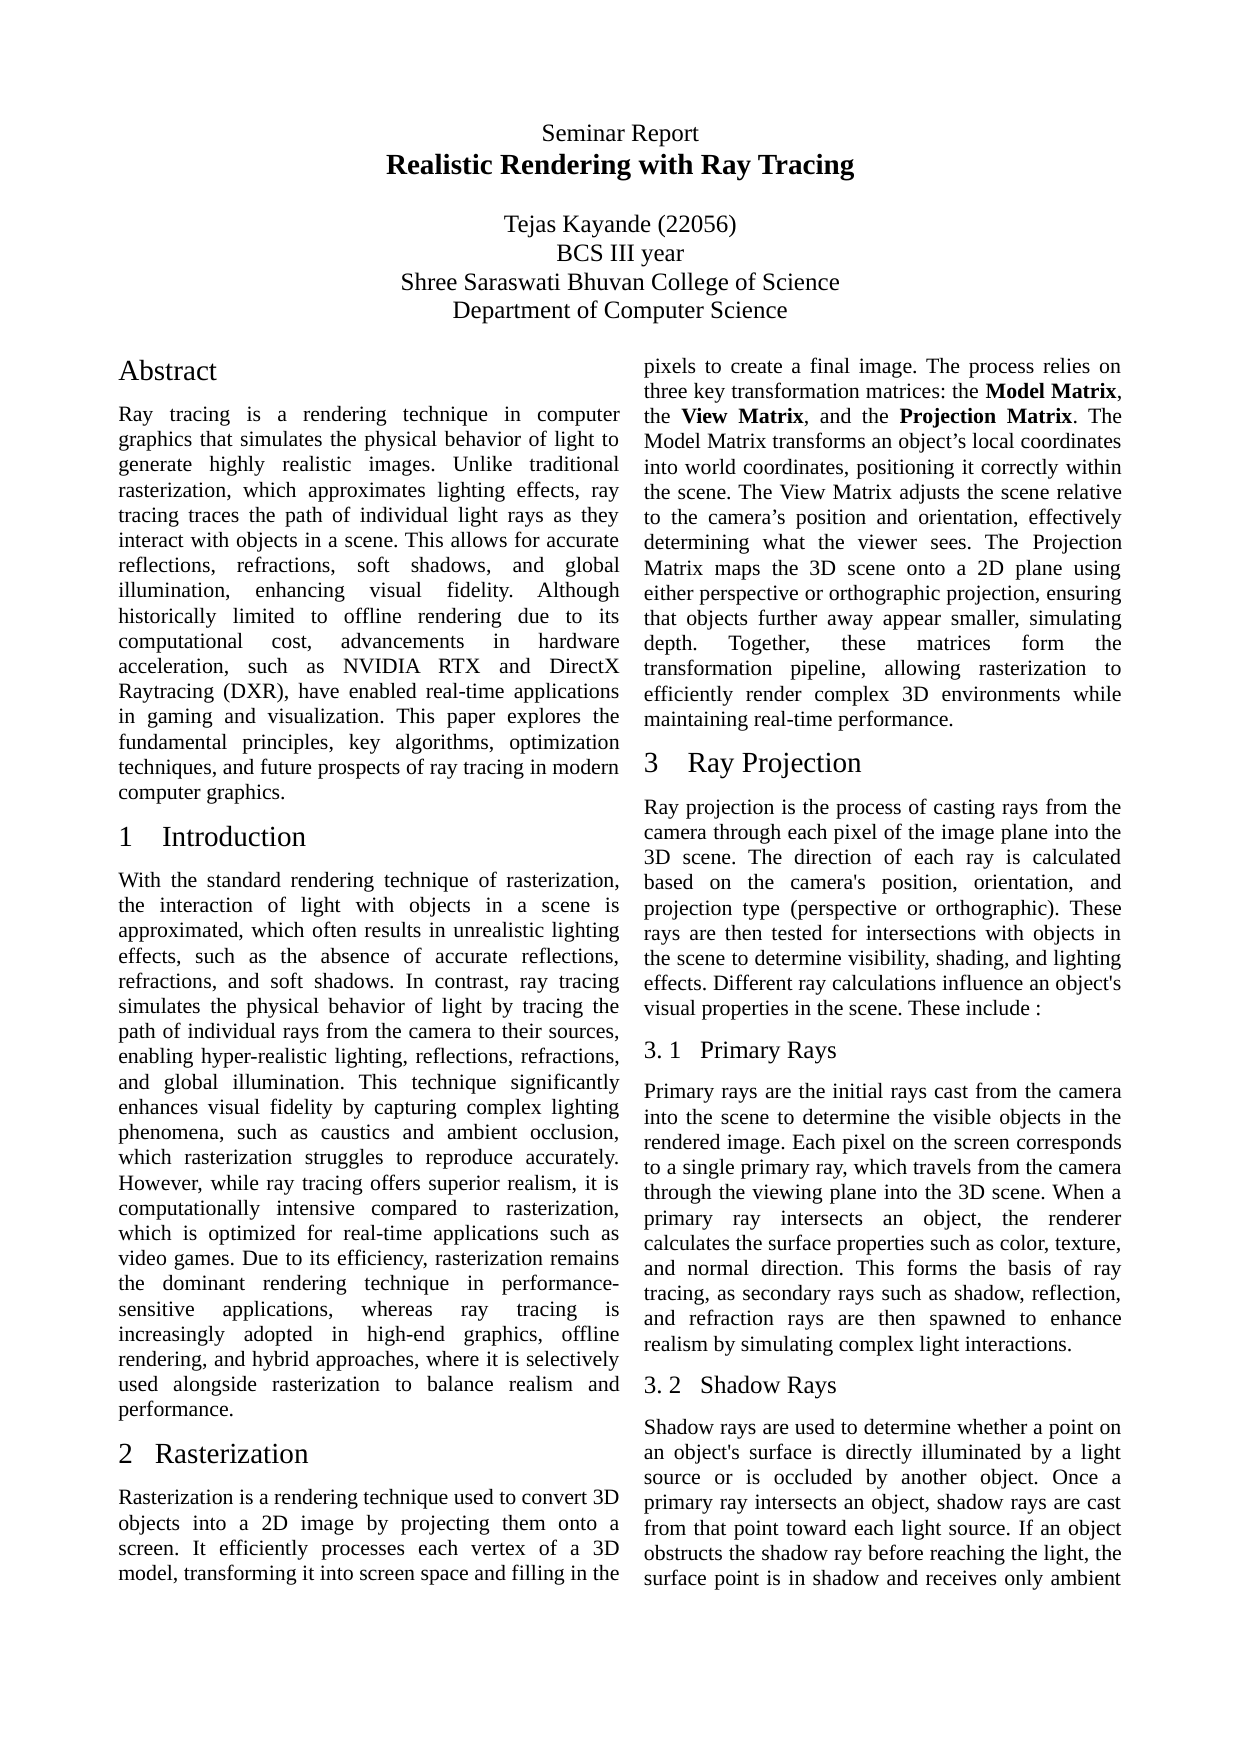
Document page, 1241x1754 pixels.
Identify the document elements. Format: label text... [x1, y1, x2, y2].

text Abstract [118, 353, 620, 386]
text 2 Rasterization [118, 1436, 620, 1470]
text 3. 1 Primary Rays [644, 1035, 1122, 1064]
text pixels to create a final image. The process relies on three key transformation matrices: the Model Matrix, the View Matrix, and the Projection Matrix. The Model Matrix transforms an object’s local coordinates into world coordinates, positioning it correctly within the scene. The View Matrix adjusts the scene relative to the camera’s position and orientation, effectively determining what the viewer sees. The Projection Matrix maps the 3D scene onto a 2D plane using either perspective or orthographic projection, ensuring that objects further away appear smaller, simulating depth. Together, these matrices form the transformation pipeline, allowing rasterization to efficiently render complex 3D environments while maintaining real-time performance. [644, 353, 1122, 731]
text Ray projection is the process of casting rays from the camera through each pixel of the image plane into the 3D scene. The direction of each ray is calculated based on the camera's position, orientation, and projection type (perspective or orthographic). These rays are then tested for intersections with objects in the scene to determine visibility, shading, and lighting effects. Different ray calculations influence an object's visual properties in the scene. These include : [644, 794, 1122, 1021]
text Shadow rays are used to determine whether a point on an object's surface is directly illuminated by a light source or is occluded by another object. Once a primary ray intersects an object, shadow rays are cast from that point toward each light source. If an object obstructs the shadow ray before reaching the light, the surface point is in shadow and receives only ambient [644, 1414, 1122, 1590]
text Ray tracing is a rendering technique in computer graphics that simulates the physical behavior of light to generate highly realistic images. Unlike traditional rasterization, which approximates lighting effects, ray tracing traces the path of individual light rays as they interact with objects in a scene. This allows for accurate reflections, refractions, soft shadows, and global illumination, enhancing visual fidelity. Although historically limited to offline rendering due to its computational cost, advancements in hardware acceleration, such as NVIDIA RTX and DirectX Raytracing (DXR), have enabled real-time applications in gaming and visualization. This paper explores the fundamental principles, key algorithms, optimization techniques, and future prospects of ray tracing in modern computer graphics. [118, 401, 620, 804]
text 3 Ray Projection [644, 746, 1122, 779]
text 1 Introduction [118, 819, 620, 852]
text Rasterization is a rendering technique used to convert 3D objects into a 2D image by projecting them onto a screen. It efficiently processes each vertex of a 3D model, transforming it into screen space and filling in the [118, 1484, 620, 1585]
text Primary rays are the initial rays cast from the camera into the scene to determine the visible objects in the rendered image. Each pixel on the screen corresponds to a single primary ray, which travels from the camera through the viewing plane into the 3D scene. When a primary ray intersects an object, the renderer calculates the surface properties such as color, texture, and normal direction. This forms the basis of ray tracing, as secondary rays such as shadow, reflection, and refraction rays are then spawned to enhance realism by simulating complex light interactions. [644, 1078, 1122, 1356]
text With the standard rendering technique of rasterization, the interaction of light with objects in a scene is approximated, which often results in unrealistic lighting effects, such as the absence of accurate reflections, refractions, and soft shadows. In contrast, ray tracing simulates the physical behavior of light by tracing the path of individual rays from the camera to their sources, enabling hyper-realistic lighting, reflections, refractions, and global illumination. This technique significantly enhances visual fidelity by capturing complex lighting phenomena, such as caustics and ambient occlusion, which rasterization struggles to reproduce accurately. However, while ray tracing offers superior realism, it is computationally intensive compared to rasterization, which is optimized for real-time applications such as video games. Due to its efficiency, rasterization remains the dominant rendering technique in performance-sensitive applications, whereas ray tracing is increasingly adopted in high-end graphics, offline rendering, and hybrid approaches, where it is selectively used alongside rasterization to balance realism and performance. [118, 867, 620, 1422]
text 3. 2 Shadow Rays [644, 1370, 1122, 1399]
